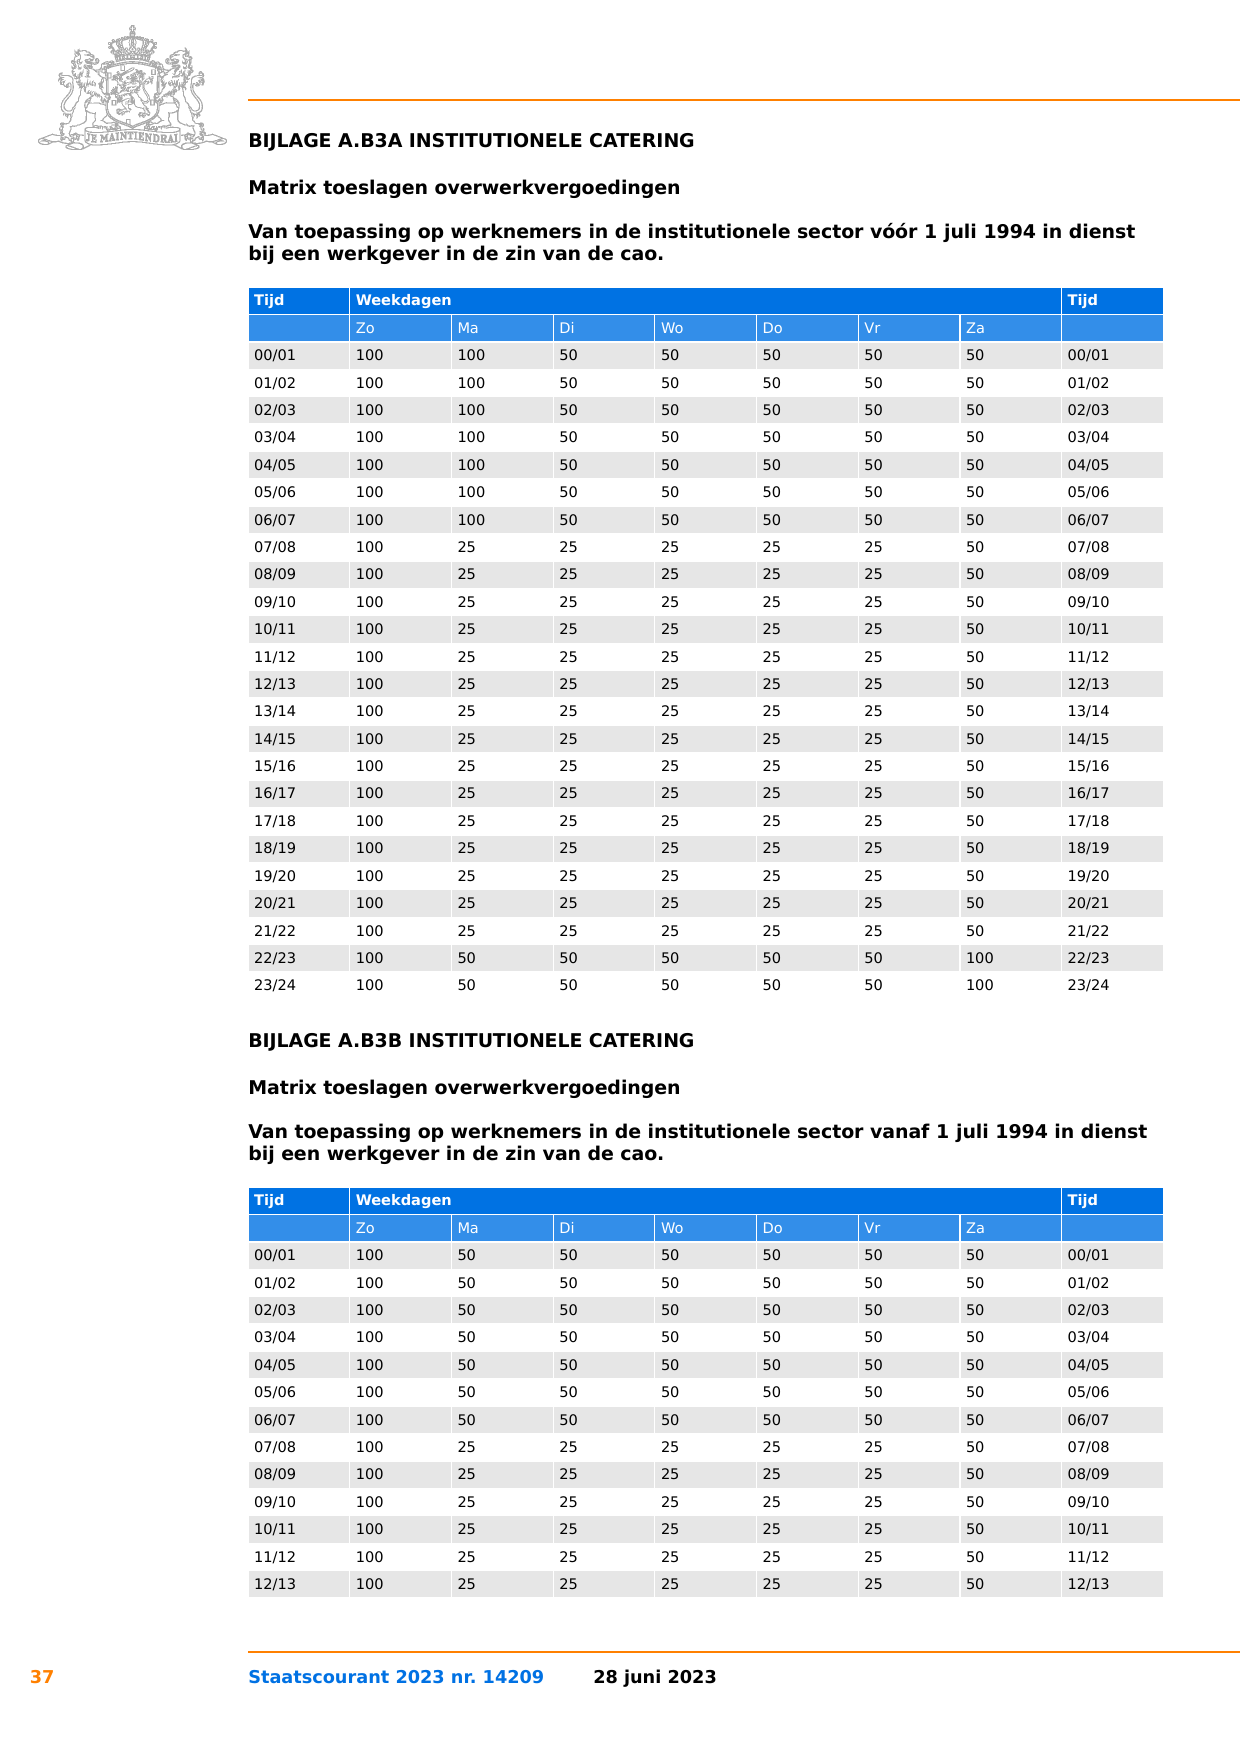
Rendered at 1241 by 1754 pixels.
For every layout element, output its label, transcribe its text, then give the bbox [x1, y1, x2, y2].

table_cell 12/13 [249, 1571, 349, 1597]
table_cell 21/22 [1062, 918, 1163, 944]
table_cell 50 [757, 945, 858, 971]
table_cell 100 [350, 726, 451, 752]
table_cell [1062, 1215, 1163, 1241]
table_cell 50 [961, 479, 1061, 506]
table_cell 25 [452, 1434, 553, 1461]
table_cell 50 [961, 1516, 1061, 1543]
table_cell 50 [554, 479, 654, 506]
table_cell 50 [757, 397, 858, 423]
table_cell 25 [757, 699, 858, 725]
table_header Tijd [1062, 1188, 1163, 1214]
table_cell 05/06 [1062, 479, 1163, 506]
table_cell 25 [554, 562, 654, 588]
table_cell 50 [655, 1352, 756, 1378]
table_cell 18/19 [1062, 836, 1163, 862]
table_cell 50 [554, 425, 654, 451]
table_cell 100 [350, 425, 451, 451]
table_cell 23/24 [1062, 973, 1163, 999]
table_cell 100 [350, 452, 451, 478]
table_cell 25 [452, 890, 553, 917]
table_cell 50 [655, 343, 756, 369]
table_cell 50 [961, 808, 1061, 834]
table_cell 25 [859, 890, 959, 917]
table_cell 19/20 [249, 863, 349, 889]
table_cell 50 [961, 753, 1061, 780]
table_cell 25 [554, 589, 654, 615]
table_cell 50 [961, 1489, 1061, 1515]
table_cell 12/13 [1062, 1571, 1163, 1597]
table_cell 50 [859, 479, 959, 506]
table_cell 100 [350, 479, 451, 506]
table_cell 100 [961, 945, 1061, 971]
table_cell 09/10 [249, 589, 349, 615]
table_cell 05/06 [1062, 1379, 1163, 1406]
table_cell Di [554, 1215, 654, 1241]
table_cell 50 [655, 945, 756, 971]
table_cell 09/10 [1062, 589, 1163, 615]
table_cell 50 [554, 1270, 654, 1296]
table_cell 100 [350, 808, 451, 834]
subtitle BIJLAGE A.B3B INSTITUTIONELE CATERING [248, 1030, 1163, 1052]
table_cell 100 [350, 1489, 451, 1515]
table_cell 50 [961, 1462, 1061, 1488]
table_cell 100 [350, 890, 451, 917]
table_cell 50 [655, 425, 756, 451]
table_cell 50 [859, 452, 959, 478]
table_cell 25 [655, 781, 756, 807]
table_cell 50 [961, 452, 1061, 478]
table_cell 100 [350, 1352, 451, 1378]
table_cell 50 [655, 397, 756, 423]
table_cell 25 [655, 836, 756, 862]
table_cell 50 [655, 1297, 756, 1323]
table_cell 25 [757, 644, 858, 670]
table_cell Zo [350, 315, 451, 341]
table_cell 50 [452, 1297, 553, 1323]
table_cell 50 [961, 397, 1061, 423]
table_cell 25 [757, 753, 858, 780]
table_cell 25 [859, 616, 959, 643]
table_cell 50 [961, 699, 1061, 725]
table_cell 25 [757, 890, 858, 917]
table_cell Wo [655, 315, 756, 341]
table_cell 50 [961, 616, 1061, 643]
table_cell 50 [961, 1325, 1061, 1351]
table_cell 50 [859, 507, 959, 533]
table_cell 100 [350, 1571, 451, 1597]
table_cell 25 [859, 1462, 959, 1488]
table_cell 50 [554, 397, 654, 423]
table_cell 100 [350, 945, 451, 971]
table_cell 50 [961, 1407, 1061, 1433]
table_cell 50 [859, 1379, 959, 1406]
table_cell 25 [554, 534, 654, 561]
table_cell 50 [757, 452, 858, 478]
table_cell 22/23 [1062, 945, 1163, 971]
table_cell 25 [452, 534, 553, 561]
table_cell 50 [961, 836, 1061, 862]
table_cell 11/12 [1062, 644, 1163, 670]
table_cell 25 [554, 1544, 654, 1570]
table_cell 100 [452, 452, 553, 478]
table_cell 01/02 [1062, 370, 1163, 396]
table_cell 25 [452, 1489, 553, 1515]
table_cell 25 [859, 1516, 959, 1543]
table_cell [249, 315, 349, 341]
table_cell 03/04 [249, 425, 349, 451]
table_cell 07/08 [249, 534, 349, 561]
table_cell 50 [961, 1297, 1061, 1323]
table_cell 100 [350, 1516, 451, 1543]
table_cell 25 [452, 589, 553, 615]
table_cell 11/12 [249, 1544, 349, 1570]
table_cell 25 [452, 644, 553, 670]
table_cell 100 [452, 507, 553, 533]
table_cell 100 [350, 589, 451, 615]
table_cell 100 [350, 1243, 451, 1269]
table_cell 50 [655, 1379, 756, 1406]
table_cell 25 [859, 589, 959, 615]
table_cell 25 [655, 671, 756, 697]
table_cell 10/11 [249, 1516, 349, 1543]
table_cell 50 [859, 945, 959, 971]
table_cell 08/09 [1062, 1462, 1163, 1488]
table_cell 25 [655, 562, 756, 588]
table_cell 25 [452, 1462, 553, 1488]
table_header Weekdagen [350, 288, 1061, 314]
table_cell 25 [452, 863, 553, 889]
table_cell 25 [859, 753, 959, 780]
table_cell [1062, 315, 1163, 341]
table_cell 09/10 [1062, 1489, 1163, 1515]
table_cell 100 [350, 671, 451, 697]
table_cell 10/11 [249, 616, 349, 643]
table_cell 50 [452, 1379, 553, 1406]
table_cell 00/01 [1062, 1243, 1163, 1269]
table_cell 02/03 [1062, 1297, 1163, 1323]
table_cell 50 [961, 781, 1061, 807]
table_cell 100 [350, 644, 451, 670]
table_cell 21/22 [249, 918, 349, 944]
table_cell 50 [859, 1297, 959, 1323]
text Van toepassing op werknemers in de institutionele sector vanaf 1 juli 1994 in dienst bij een werkgever in de zin van de cao. [248, 1121, 1163, 1165]
table_cell 50 [452, 1243, 553, 1269]
table_cell 50 [961, 343, 1061, 369]
table_cell 50 [961, 370, 1061, 396]
table_cell 25 [554, 753, 654, 780]
table_cell 25 [554, 1434, 654, 1461]
table_cell 25 [859, 699, 959, 725]
table_cell 50 [554, 343, 654, 369]
table_cell 25 [757, 1516, 858, 1543]
table_cell 50 [554, 1297, 654, 1323]
table_cell 08/09 [249, 562, 349, 588]
table_cell Ma [452, 1215, 553, 1241]
table_cell 100 [350, 370, 451, 396]
table_cell 50 [554, 1407, 654, 1433]
table_cell 100 [350, 863, 451, 889]
table_cell 50 [961, 890, 1061, 917]
table_cell 100 [350, 1270, 451, 1296]
table_cell 25 [859, 726, 959, 752]
table_cell 08/09 [249, 1462, 349, 1488]
text Van toepassing op werknemers in de institutionele sector vóór 1 juli 1994 in dienst bij een werkgever in de zin van de cao. [248, 221, 1163, 265]
table_cell 50 [961, 507, 1061, 533]
table_cell 25 [554, 918, 654, 944]
table_cell 16/17 [249, 781, 349, 807]
table_cell 50 [554, 1243, 654, 1269]
table_cell 05/06 [249, 479, 349, 506]
table_cell 25 [655, 863, 756, 889]
table_cell 25 [859, 863, 959, 889]
table_cell 25 [554, 863, 654, 889]
table_cell 50 [757, 1325, 858, 1351]
table_cell 08/09 [1062, 562, 1163, 588]
table_cell 50 [554, 1379, 654, 1406]
table_cell 25 [655, 1571, 756, 1597]
table_cell 50 [655, 507, 756, 533]
table_cell 03/04 [249, 1325, 349, 1351]
table_cell 04/05 [1062, 1352, 1163, 1378]
table_cell 02/03 [1062, 397, 1163, 423]
table_cell 100 [350, 1297, 451, 1323]
table_cell 50 [655, 1270, 756, 1296]
table_cell 17/18 [1062, 808, 1163, 834]
table_cell 50 [961, 726, 1061, 752]
table_cell 100 [350, 781, 451, 807]
table_cell 100 [350, 753, 451, 780]
table_cell 50 [859, 1270, 959, 1296]
table_cell 50 [859, 425, 959, 451]
table_cell 25 [859, 781, 959, 807]
table_cell 50 [757, 1407, 858, 1433]
table_cell 23/24 [249, 973, 349, 999]
table_cell 100 [350, 616, 451, 643]
table_cell 50 [655, 973, 756, 999]
table_cell 25 [655, 1489, 756, 1515]
table_cell 50 [859, 1352, 959, 1378]
table_cell 50 [655, 1243, 756, 1269]
table_cell 50 [655, 479, 756, 506]
table_cell 50 [859, 1407, 959, 1433]
table_header Weekdagen [350, 1188, 1061, 1214]
table_cell 25 [452, 753, 553, 780]
table_cell 50 [655, 1407, 756, 1433]
table_cell 15/16 [249, 753, 349, 780]
table_cell 100 [350, 1407, 451, 1433]
table_cell 50 [961, 863, 1061, 889]
table_cell 100 [350, 1434, 451, 1461]
table_cell 50 [757, 343, 858, 369]
table_cell 12/13 [1062, 671, 1163, 697]
table_cell Di [554, 315, 654, 341]
table_cell 25 [757, 562, 858, 588]
table_cell Zo [350, 1215, 451, 1241]
table_cell 00/01 [1062, 343, 1163, 369]
table_cell 25 [554, 808, 654, 834]
table_cell 25 [554, 616, 654, 643]
table_cell 07/08 [1062, 534, 1163, 561]
table_cell 25 [859, 671, 959, 697]
table_cell 20/21 [249, 890, 349, 917]
table_cell 25 [452, 1571, 553, 1597]
table_cell Do [757, 315, 858, 341]
table_cell 25 [452, 671, 553, 697]
table_cell 25 [554, 890, 654, 917]
subtitle BIJLAGE A.B3A INSTITUTIONELE CATERING [248, 130, 1163, 152]
table_cell 25 [452, 781, 553, 807]
table_cell 01/02 [249, 1270, 349, 1296]
table_cell 09/10 [249, 1489, 349, 1515]
table_cell 25 [554, 644, 654, 670]
table_cell 13/14 [1062, 699, 1163, 725]
table_cell 25 [655, 753, 756, 780]
table_cell 50 [757, 1352, 858, 1378]
table_cell 25 [859, 1434, 959, 1461]
table_cell 50 [961, 644, 1061, 670]
table_cell 25 [757, 1571, 858, 1597]
table_cell 50 [961, 1352, 1061, 1378]
table_cell 25 [757, 836, 858, 862]
table_cell 15/16 [1062, 753, 1163, 780]
table_cell 05/06 [249, 1379, 349, 1406]
table_cell 25 [859, 1571, 959, 1597]
table_cell 25 [655, 1434, 756, 1461]
table_cell 50 [452, 1270, 553, 1296]
table_cell 100 [350, 836, 451, 862]
table_cell 25 [554, 836, 654, 862]
table_cell 50 [859, 1243, 959, 1269]
text Matrix toeslagen overwerkvergoedingen [248, 177, 1163, 199]
table_cell 01/02 [249, 370, 349, 396]
table_cell 50 [554, 370, 654, 396]
table_cell 100 [350, 397, 451, 423]
table_cell 25 [655, 644, 756, 670]
table_cell 06/07 [1062, 507, 1163, 533]
table_cell 25 [655, 1544, 756, 1570]
table_cell 25 [655, 1516, 756, 1543]
table_cell 25 [452, 836, 553, 862]
table_cell 50 [452, 1407, 553, 1433]
table_cell 25 [757, 726, 858, 752]
table_cell 25 [757, 616, 858, 643]
table_cell [249, 1215, 349, 1241]
table_cell 11/12 [249, 644, 349, 670]
table_cell 25 [757, 918, 858, 944]
table_cell 25 [452, 918, 553, 944]
table_cell 18/19 [249, 836, 349, 862]
table_cell 50 [757, 507, 858, 533]
table_cell 25 [655, 890, 756, 917]
table_cell 25 [554, 1571, 654, 1597]
table_cell 100 [350, 1379, 451, 1406]
table_cell Vr [859, 1215, 959, 1241]
table_header Tijd [1062, 288, 1163, 314]
table_cell 100 [350, 1462, 451, 1488]
table_cell 50 [859, 397, 959, 423]
table_cell 25 [452, 1544, 553, 1570]
table_cell 25 [757, 534, 858, 561]
table_cell 50 [859, 343, 959, 369]
table_cell 50 [859, 973, 959, 999]
table_cell 25 [655, 589, 756, 615]
table_cell 11/12 [1062, 1544, 1163, 1570]
table_cell 25 [859, 562, 959, 588]
table_cell 25 [554, 671, 654, 697]
table_cell 00/01 [249, 1243, 349, 1269]
table_cell 100 [350, 534, 451, 561]
table_cell 25 [554, 1489, 654, 1515]
table_cell 50 [961, 918, 1061, 944]
table_cell 100 [452, 397, 553, 423]
table_cell 100 [350, 1325, 451, 1351]
table_cell 50 [961, 534, 1061, 561]
table_cell 50 [961, 1544, 1061, 1570]
table_cell 100 [350, 918, 451, 944]
table_cell 25 [554, 699, 654, 725]
table_cell 25 [757, 808, 858, 834]
table_cell 06/07 [249, 507, 349, 533]
table_cell 25 [655, 616, 756, 643]
table_cell 07/08 [1062, 1434, 1163, 1461]
table_cell 25 [757, 1434, 858, 1461]
table_cell 25 [757, 671, 858, 697]
table_cell 50 [961, 1379, 1061, 1406]
table_header Tijd [249, 1188, 349, 1214]
table_cell 100 [452, 343, 553, 369]
table_cell 100 [452, 370, 553, 396]
table_cell 03/04 [1062, 1325, 1163, 1351]
table_cell 25 [452, 1516, 553, 1543]
table_cell 25 [554, 1462, 654, 1488]
table_cell 25 [859, 644, 959, 670]
table_cell Do [757, 1215, 858, 1241]
picture [38, 25, 227, 150]
table_cell 25 [655, 534, 756, 561]
table_cell 02/03 [249, 397, 349, 423]
table_cell 04/05 [249, 1352, 349, 1378]
table_cell 50 [554, 1352, 654, 1378]
table_cell 50 [655, 370, 756, 396]
table_cell 12/13 [249, 671, 349, 697]
table_cell 50 [554, 973, 654, 999]
table_cell Wo [655, 1215, 756, 1241]
table_cell 25 [757, 589, 858, 615]
table_cell 50 [961, 1270, 1061, 1296]
table_cell 50 [452, 1325, 553, 1351]
table_cell 50 [554, 452, 654, 478]
table_cell 50 [961, 562, 1061, 588]
table_cell Vr [859, 315, 959, 341]
table_cell 50 [859, 370, 959, 396]
table_cell 00/01 [249, 343, 349, 369]
table_cell 14/15 [1062, 726, 1163, 752]
table_cell 25 [859, 1489, 959, 1515]
table_cell 50 [757, 1379, 858, 1406]
table_cell 19/20 [1062, 863, 1163, 889]
table_cell 50 [452, 973, 553, 999]
table_cell 100 [350, 343, 451, 369]
table_cell 50 [554, 507, 654, 533]
table_cell 25 [452, 808, 553, 834]
table_cell 03/04 [1062, 425, 1163, 451]
table_cell 50 [961, 589, 1061, 615]
table_cell 50 [961, 671, 1061, 697]
table_cell 25 [859, 808, 959, 834]
table_cell 25 [655, 699, 756, 725]
table_cell 50 [757, 425, 858, 451]
table_cell 04/05 [249, 452, 349, 478]
table_cell 25 [655, 1462, 756, 1488]
table_cell 13/14 [249, 699, 349, 725]
table_cell 50 [452, 1352, 553, 1378]
table_cell 50 [961, 1571, 1061, 1597]
table_cell 25 [554, 781, 654, 807]
table_cell 25 [655, 918, 756, 944]
table_cell 25 [757, 1462, 858, 1488]
table_cell 50 [961, 1243, 1061, 1269]
table_header Tijd [249, 288, 349, 314]
table_cell 50 [757, 1270, 858, 1296]
table_cell 25 [655, 808, 756, 834]
table_cell 50 [961, 1434, 1061, 1461]
table_cell 01/02 [1062, 1270, 1163, 1296]
text Matrix toeslagen overwerkvergoedingen [248, 1077, 1163, 1099]
table_cell 10/11 [1062, 616, 1163, 643]
table_cell 25 [859, 534, 959, 561]
table_cell 50 [757, 973, 858, 999]
table_cell Ma [452, 315, 553, 341]
table_cell 25 [757, 1544, 858, 1570]
table_cell 06/07 [249, 1407, 349, 1433]
table_cell 25 [757, 781, 858, 807]
table_cell 17/18 [249, 808, 349, 834]
table_cell 50 [554, 945, 654, 971]
table_cell 50 [757, 479, 858, 506]
table_cell 100 [452, 425, 553, 451]
table_cell 50 [757, 1243, 858, 1269]
table_cell 25 [554, 726, 654, 752]
table_cell 50 [655, 452, 756, 478]
table_cell 10/11 [1062, 1516, 1163, 1543]
table_cell 50 [961, 425, 1061, 451]
table_cell 100 [350, 973, 451, 999]
table_cell 14/15 [249, 726, 349, 752]
table_cell 25 [859, 836, 959, 862]
table_cell 50 [859, 1325, 959, 1351]
table_cell 100 [350, 507, 451, 533]
table_cell 25 [859, 918, 959, 944]
table_cell 25 [452, 726, 553, 752]
table_cell 25 [859, 1544, 959, 1570]
table_cell Za [961, 1215, 1061, 1241]
table_cell 25 [452, 616, 553, 643]
table_cell 25 [655, 726, 756, 752]
table_cell 25 [452, 699, 553, 725]
table_cell 07/08 [249, 1434, 349, 1461]
table_cell 50 [554, 1325, 654, 1351]
table_cell 06/07 [1062, 1407, 1163, 1433]
table_cell 50 [757, 1297, 858, 1323]
table_cell 25 [757, 1489, 858, 1515]
table_cell 25 [554, 1516, 654, 1543]
table_cell 04/05 [1062, 452, 1163, 478]
table_cell 25 [757, 863, 858, 889]
table_cell 100 [350, 699, 451, 725]
table_cell 50 [655, 1325, 756, 1351]
table_cell 50 [757, 370, 858, 396]
table_cell 100 [350, 1544, 451, 1570]
table_cell 25 [452, 562, 553, 588]
table_cell 16/17 [1062, 781, 1163, 807]
table_cell 22/23 [249, 945, 349, 971]
table_cell 100 [452, 479, 553, 506]
table_cell 100 [350, 562, 451, 588]
table_cell 100 [961, 973, 1061, 999]
table_cell Za [961, 315, 1061, 341]
table_cell 02/03 [249, 1297, 349, 1323]
table_cell 20/21 [1062, 890, 1163, 917]
table_cell 50 [452, 945, 553, 971]
